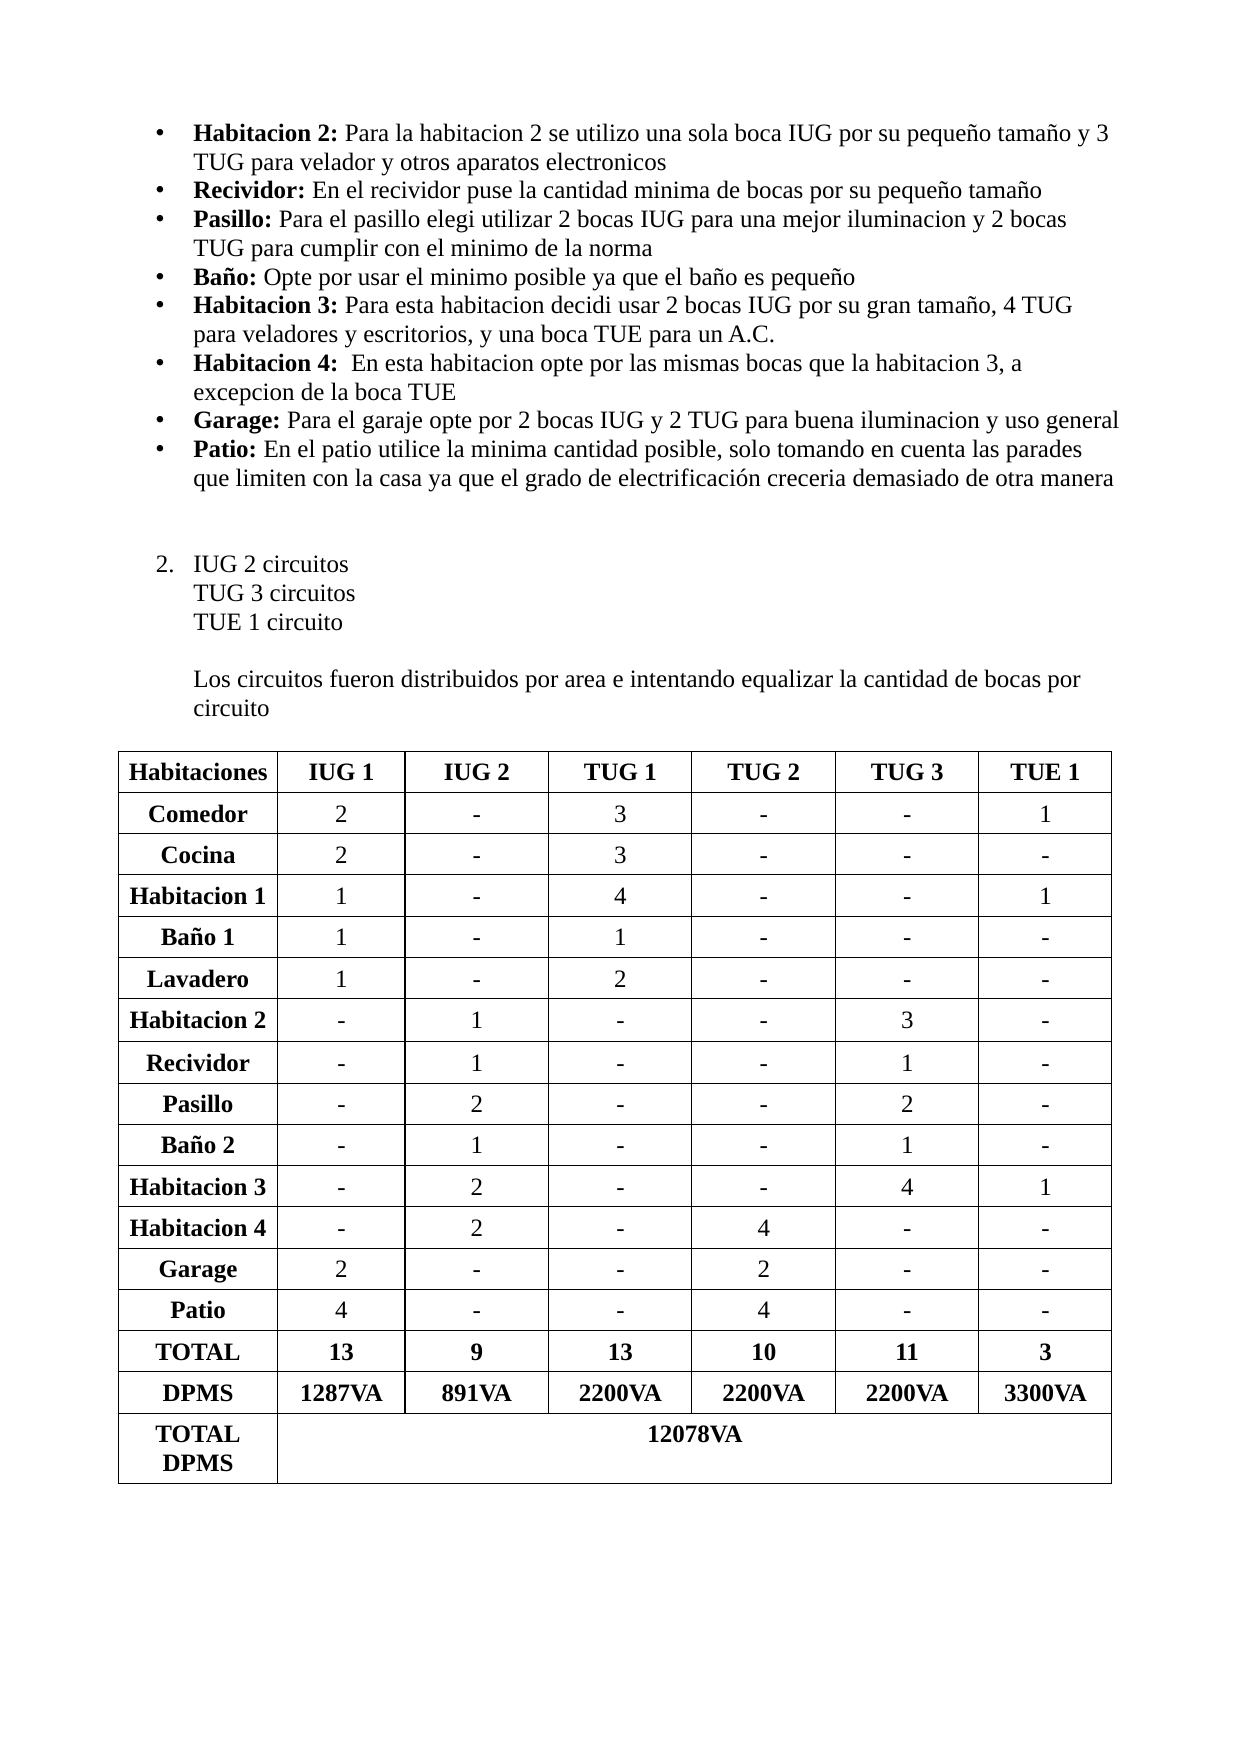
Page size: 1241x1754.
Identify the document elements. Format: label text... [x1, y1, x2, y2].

table_header IUG 2 [406, 752, 548, 792]
table_cell - [406, 1290, 548, 1330]
table_cell 2 [278, 1249, 404, 1289]
table_cell 1 [278, 917, 404, 957]
table_cell - [979, 1290, 1111, 1330]
table_cell 3 [836, 999, 978, 1041]
list Recividor: En el recividor puse la cantidad minima de bocas por su pequeño tamaño [156, 176, 1122, 204]
table_cell 1 [278, 958, 404, 998]
table_cell 2 [406, 1166, 548, 1206]
table_cell 2 [549, 958, 691, 998]
table_cell - [549, 1042, 691, 1082]
table_cell - [278, 1207, 404, 1247]
table_cell 3 [549, 834, 691, 874]
table_cell Recividor [119, 1042, 277, 1082]
table_cell - [979, 958, 1111, 998]
table_cell 3300VA [979, 1372, 1111, 1412]
table_cell - [979, 1249, 1111, 1289]
table_cell 10 [692, 1331, 835, 1371]
table_header IUG 1 [278, 752, 404, 792]
table_cell - [549, 1249, 691, 1289]
table_header Habitaciones [119, 752, 277, 792]
table_cell 2 [406, 1207, 548, 1247]
table_cell - [692, 1042, 835, 1082]
table_cell - [692, 958, 835, 998]
table_cell - [836, 793, 978, 833]
table_cell Habitacion 3 [119, 1166, 277, 1206]
table_cell - [692, 1166, 835, 1206]
table_cell - [549, 1125, 691, 1165]
table_cell - [979, 1125, 1111, 1165]
list Habitacion 3: Para esta habitacion decidi usar 2 bocas IUG por su gran tamaño, 4 TUG para veladores y escritorios, y una boca TUE para un A.C. [156, 291, 1122, 348]
table_cell - [692, 999, 835, 1041]
table_cell 4 [836, 1166, 978, 1206]
table_cell Cocina [119, 834, 277, 874]
table_cell Habitacion 2 [119, 999, 277, 1041]
table_cell - [692, 875, 835, 916]
table_cell 1 [836, 1125, 978, 1165]
table_cell - [836, 834, 978, 874]
table_cell - [278, 1042, 404, 1082]
table_cell - [549, 999, 691, 1041]
table_cell 4 [692, 1290, 835, 1330]
table_cell - [549, 1207, 691, 1247]
table_cell 1 [836, 1042, 978, 1082]
list TUE 1 circuito Los circuitos fueron distribuidos por area e intentando equalizar la cantidad de bocas por circuito [156, 607, 1122, 751]
table_cell - [278, 1166, 404, 1206]
table_cell - [406, 875, 548, 916]
table_cell 2200VA [692, 1372, 835, 1412]
table_cell - [406, 793, 548, 833]
table_cell - [692, 1084, 835, 1124]
table_cell Baño 2 [119, 1125, 277, 1165]
table_cell 1 [979, 1166, 1111, 1206]
table_cell Pasillo [119, 1084, 277, 1124]
table_cell - [836, 1249, 978, 1289]
table_cell TOTAL [119, 1331, 277, 1371]
list Baño: Opte por usar el minimo posible ya que el baño es pequeño [156, 262, 1122, 291]
table_cell - [406, 834, 548, 874]
list Patio: En el patio utilice la minima cantidad posible, solo tomando en cuenta las parades que limiten con la casa ya que el grado de electrificación creceria demasiado de otra manera [156, 434, 1122, 492]
table_cell - [979, 999, 1111, 1041]
table_cell 1 [406, 1042, 548, 1082]
table_cell - [836, 958, 978, 998]
table_cell - [692, 793, 835, 833]
table_cell 2 [836, 1084, 978, 1124]
table_cell 1 [406, 999, 548, 1041]
table_cell 2200VA [836, 1372, 978, 1412]
table_cell - [692, 1125, 835, 1165]
table_cell - [979, 1207, 1111, 1247]
table_cell - [406, 1249, 548, 1289]
table_cell - [836, 875, 978, 916]
table_cell 9 [406, 1331, 548, 1371]
table_cell 13 [549, 1331, 691, 1371]
table_cell 1 [979, 875, 1111, 916]
table_cell 11 [836, 1331, 978, 1371]
table_cell - [278, 1084, 404, 1124]
table_cell - [406, 958, 548, 998]
list Habitacion 4: En esta habitacion opte por las mismas bocas que la habitacion 3, a excepcion de la boca TUE [156, 348, 1122, 406]
table_cell 1287VA [278, 1372, 404, 1412]
table_cell - [979, 1042, 1111, 1082]
table_header TUG 3 [836, 752, 978, 792]
table_cell Comedor [119, 793, 277, 833]
table_cell 1 [406, 1125, 548, 1165]
table_cell 891VA [406, 1372, 548, 1412]
table_header TUG 2 [692, 752, 835, 792]
table_cell - [979, 917, 1111, 957]
table_cell - [692, 917, 835, 957]
table_cell - [549, 1166, 691, 1206]
table_cell Lavadero [119, 958, 277, 998]
table_cell 2 [278, 793, 404, 833]
table_cell 1 [549, 917, 691, 957]
table_cell - [549, 1290, 691, 1330]
table_cell 3 [979, 1331, 1111, 1371]
table_cell 3 [549, 793, 691, 833]
table_cell Habitacion 1 [119, 875, 277, 916]
table_header TUG 1 [549, 752, 691, 792]
table_cell - [979, 1084, 1111, 1124]
table_cell Habitacion 4 [119, 1207, 277, 1247]
table_header TUE 1 [979, 752, 1111, 792]
table_cell 2200VA [549, 1372, 691, 1412]
list Habitacion 2: Para la habitacion 2 se utilizo una sola boca IUG por su pequeño tamaño y 3 TUG para velador y otros aparatos electronicos [156, 118, 1122, 176]
table_cell 1 [278, 875, 404, 916]
table_cell - [278, 999, 404, 1041]
table_cell 4 [692, 1207, 835, 1247]
table_cell 13 [278, 1331, 404, 1371]
table_cell TOTAL DPMS [119, 1414, 277, 1482]
table_cell - [836, 1207, 978, 1247]
table_cell 12078VA [278, 1414, 1111, 1482]
list Pasillo: Para el pasillo elegi utilizar 2 bocas IUG para una mejor iluminacion y 2 bocas TUG para cumplir con el minimo de la norma [156, 204, 1122, 262]
table_cell - [836, 917, 978, 957]
table_cell - [549, 1084, 691, 1124]
table_cell 2 [406, 1084, 548, 1124]
table_cell 2 [692, 1249, 835, 1289]
table_cell Baño 1 [119, 917, 277, 957]
table_cell Patio [119, 1290, 277, 1330]
table_cell - [278, 1125, 404, 1165]
table_cell - [979, 834, 1111, 874]
table_cell - [406, 917, 548, 957]
table_cell DPMS [119, 1372, 277, 1412]
table_cell 2 [278, 834, 404, 874]
table_cell 4 [278, 1290, 404, 1330]
table_cell 4 [549, 875, 691, 916]
table_cell - [692, 834, 835, 874]
table_cell 1 [979, 793, 1111, 833]
table_cell Garage [119, 1249, 277, 1289]
table_cell - [836, 1290, 978, 1330]
list Garage: Para el garaje opte por 2 bocas IUG y 2 TUG para buena iluminacion y uso general [156, 406, 1122, 434]
list IUG 2 circuitos TUG 3 circuitos [156, 549, 1122, 607]
